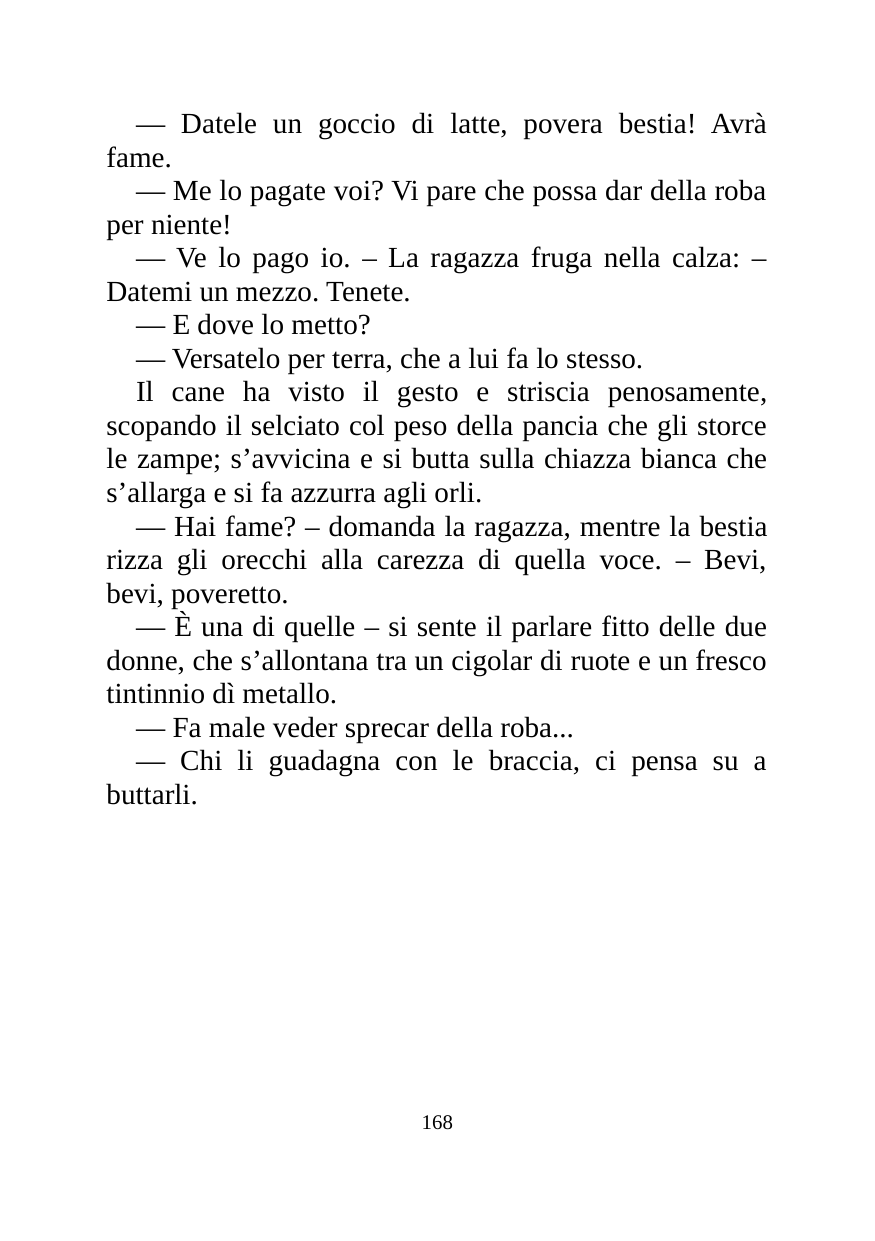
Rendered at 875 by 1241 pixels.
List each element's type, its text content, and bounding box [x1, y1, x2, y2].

text — Ve lo pago io. – La ragazza fruga nella calza: – Datemi un mezzo. Tenete. [106, 240, 768, 307]
text Il cane ha visto il gesto e striscia penosamente, scopando il selciato col peso della pancia che gli storce le zampe; s’avvicina e si butta sulla chiazza bianca che s’allarga e si fa azzurra agli orli. [106, 374, 768, 509]
text — È una di quelle – si sente il parlare fitto delle due donne, che s’allontana tra un cigolar di ruote e un fresco tintinnio dì metallo. [106, 609, 768, 710]
text — Me lo pagate voi? Vi pare che possa dar della roba per niente! [106, 173, 768, 240]
text — Fa male veder sprecar della roba... [106, 710, 768, 743]
text — Datele un goccio di latte, povera bestia! Avrà fame. [106, 106, 768, 173]
text — Versatelo per terra, che a lui fa lo stesso. [106, 341, 768, 374]
text — E dove lo metto? [106, 307, 768, 341]
text — Chi li guadagna con le braccia, ci pensa su a buttarli. [106, 743, 768, 811]
text — Hai fame? – domanda la ragazza, mentre la bestia rizza gli orecchi alla carezza di quella voce. – Bevi, bevi, poveretto. [106, 509, 768, 609]
